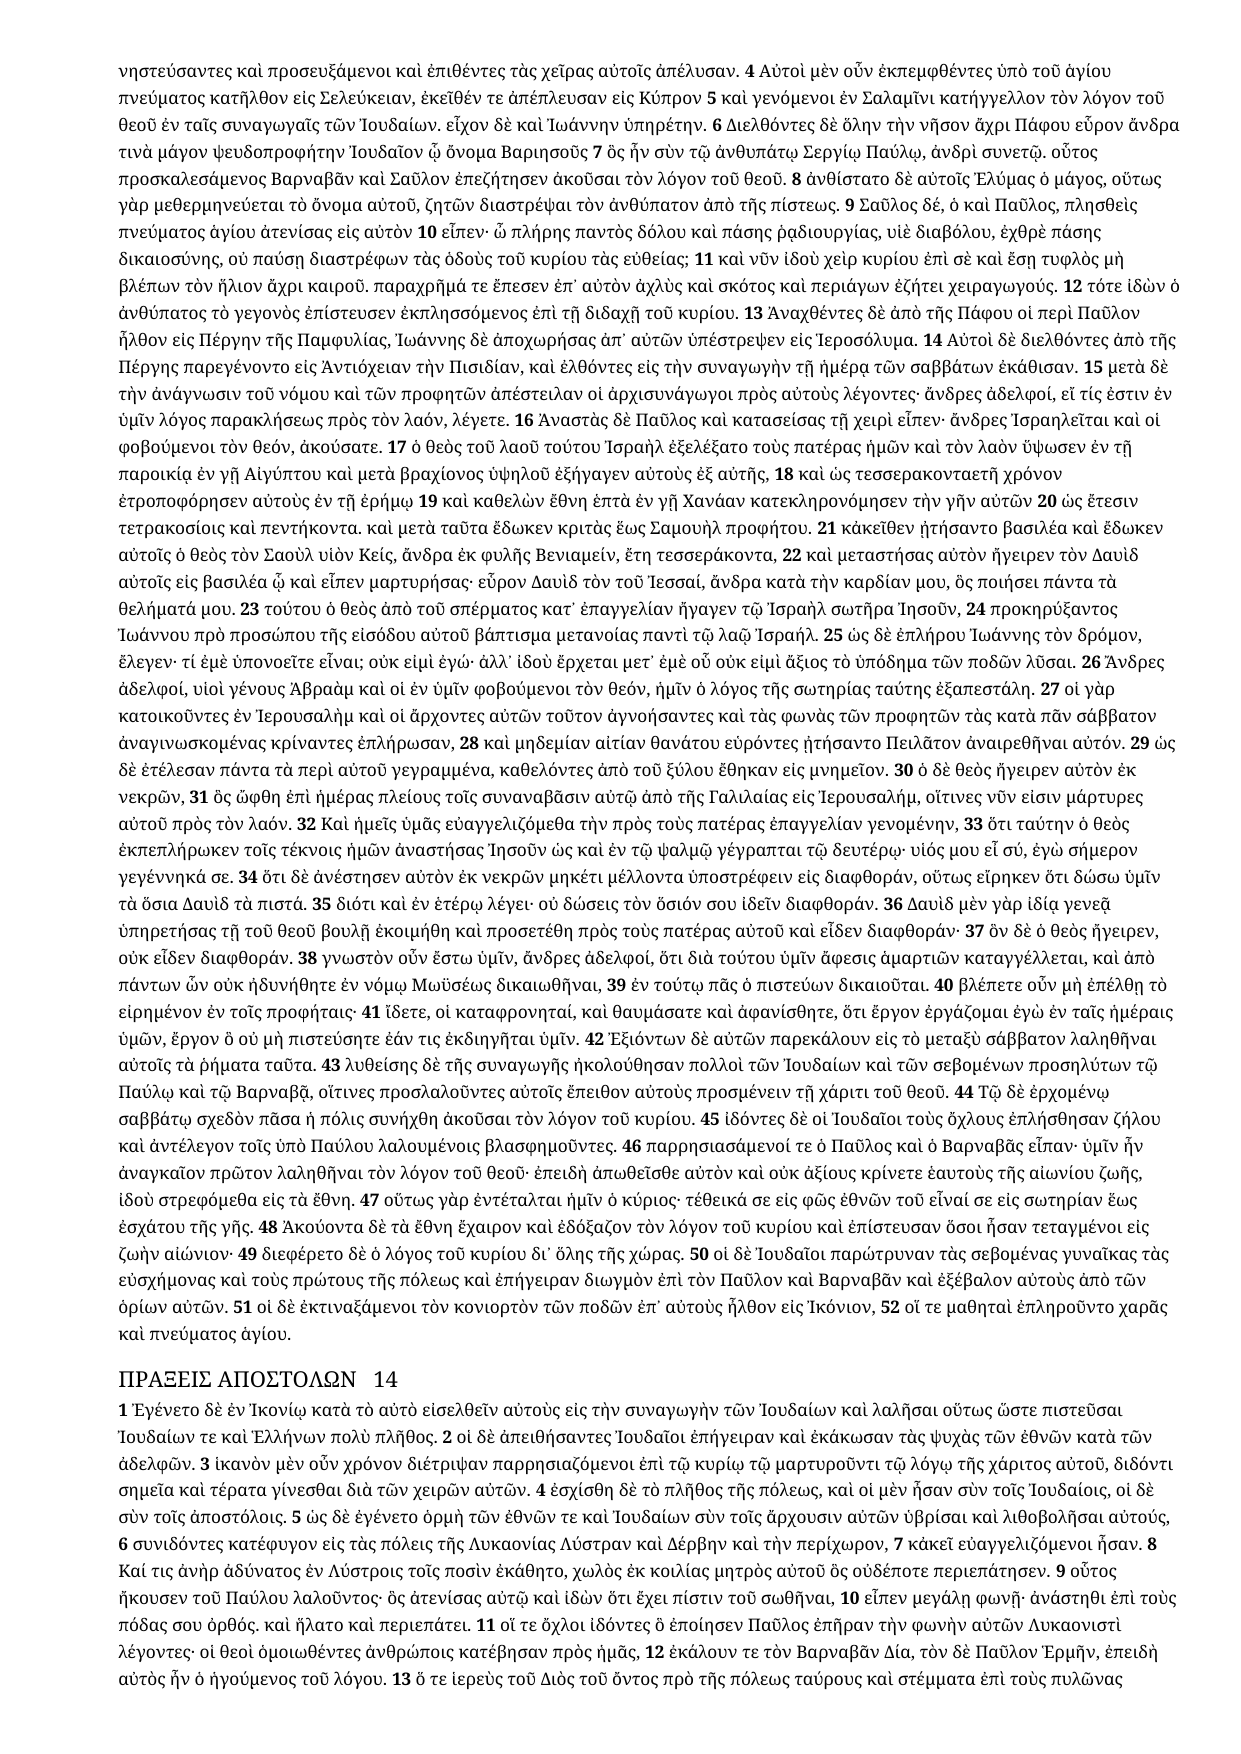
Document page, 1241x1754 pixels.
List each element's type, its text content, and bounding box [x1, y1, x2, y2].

text 1 Ἐγένετο δὲ ἐν Ἰκονίῳ κατὰ τὸ αὐτὸ εἰσελθεῖν αὐτοὺς εἰς τὴν συναγωγὴν τῶν Ἰουδαίων καὶ λαλῆσαι οὕτως ὥστε πιστεῦσαι Ἰουδαίων τε καὶ Ἑλλήνων πολὺ πλῆθος. 2 οἱ δὲ ἀπειθήσαντες Ἰουδαῖοι ἐπήγειραν καὶ ἐκάκωσαν τὰς ψυχὰς τῶν ἐθνῶν κατὰ τῶν ἀδελφῶν. 3 ἱκανὸν μὲν οὖν χρόνον διέτριψαν παρρησιαζόμενοι ἐπὶ τῷ κυρίῳ τῷ μαρτυροῦντι τῷ λόγῳ τῆς χάριτος αὐτοῦ, διδόντι σημεῖα καὶ τέρατα γίνεσθαι διὰ τῶν χειρῶν αὐτῶν. 4 ἐσχίσθη δὲ τὸ πλῆθος τῆς πόλεως, καὶ οἱ μὲν ἦσαν σὺν τοῖς Ἰουδαίοις, οἱ δὲ σὺν τοῖς ἀποστόλοις. 5 ὡς δὲ ἐγένετο ὁρμὴ τῶν ἐθνῶν τε καὶ Ἰουδαίων σὺν τοῖς ἄρχουσιν αὐτῶν ὑβρίσαι καὶ λιθοβολῆσαι αὐτούς, 6 συνιδόντες κατέφυγον εἰς τὰς πόλεις τῆς Λυκαονίας Λύστραν καὶ Δέρβην καὶ τὴν περίχωρον, 7 κἀκεῖ εὐαγγελιζόμενοι ἦσαν. 8 Καί τις ἀνὴρ ἀδύνατος ἐν Λύστροις τοῖς ποσὶν ἐκάθητο, χωλὸς ἐκ κοιλίας μητρὸς αὐτοῦ ὃς οὐδέποτε περιεπάτησεν. 9 οὗτος ἤκουσεν τοῦ Παύλου λαλοῦντος· ὃς ἀτενίσας αὐτῷ καὶ ἰδὼν ὅτι ἔχει πίστιν τοῦ σωθῆναι, 10 εἶπεν μεγάλῃ φωνῇ· ἀνάστηθι ἐπὶ τοὺς πόδας σου ὀρθός. καὶ ἥλατο καὶ περιεπάτει. 11 οἵ τε ὄχλοι ἰδόντες ὃ ἐποίησεν Παῦλος ἐπῆραν τὴν φωνὴν αὐτῶν Λυκαονιστὶ λέγοντες· οἱ θεοὶ ὁμοιωθέντες ἀνθρώποις κατέβησαν πρὸς ἡμᾶς, 12 ἐκάλουν τε τὸν Βαρναβᾶν Δία, τὸν δὲ Παῦλον Ἑρμῆν, ἐπειδὴ αὐτὸς ἦν ὁ ἡγούμενος τοῦ λόγου. 13 ὅ τε ἱερεὺς τοῦ Διὸς τοῦ ὄντος πρὸ τῆς πόλεως ταύρους καὶ στέμματα ἐπὶ τοὺς πυλῶνας [118, 1398, 1181, 1690]
text νηστεύσαντες καὶ προσευξάμενοι καὶ ἐπιθέντες τὰς χεῖρας αὐτοῖς ἀπέλυσαν. 4 Αὐτοὶ μὲν οὖν ἐκπεμφθέντες ὑπὸ τοῦ ἁγίου πνεύματος κατῆλθον εἰς Σελεύκειαν, ἐκεῖθέν τε ἀπέπλευσαν εἰς Κύπρον 5 καὶ γενόμενοι ἐν Σαλαμῖνι κατήγγελλον τὸν λόγον τοῦ θεοῦ ἐν ταῖς συναγωγαῖς τῶν Ἰουδαίων. εἶχον δὲ καὶ Ἰωάννην ὑπηρέτην. 6 Διελθόντες δὲ ὅλην τὴν νῆσον ἄχρι Πάφου εὗρον ἄνδρα τινὰ μάγον ψευδοπροφήτην Ἰουδαῖον ᾧ ὄνομα Βαριησοῦς 7 ὃς ἦν σὺν τῷ ἀνθυπάτῳ Σεργίῳ Παύλῳ, ἀνδρὶ συνετῷ. οὗτος προσκαλεσάμενος Βαρναβᾶν καὶ Σαῦλον ἐπεζήτησεν ἀκοῦσαι τὸν λόγον τοῦ θεοῦ. 8 ἀνθίστατο δὲ αὐτοῖς Ἐλύμας ὁ μάγος, οὕτως γὰρ μεθερμηνεύεται τὸ ὄνομα αὐτοῦ, ζητῶν διαστρέψαι τὸν ἀνθύπατον ἀπὸ τῆς πίστεως. 9 Σαῦλος δέ, ὁ καὶ Παῦλος, πλησθεὶς πνεύματος ἁγίου ἀτενίσας εἰς αὐτὸν 10 εἶπεν· ὦ πλήρης παντὸς δόλου καὶ πάσης ῥᾳδιουργίας, υἱὲ διαβόλου, ἐχθρὲ πάσης δικαιοσύνης, οὐ παύσῃ διαστρέφων τὰς ὁδοὺς τοῦ κυρίου τὰς εὐθείας; 11 καὶ νῦν ἰδοὺ χεὶρ κυρίου ἐπὶ σὲ καὶ ἔσῃ τυφλὸς μὴ βλέπων τὸν ἥλιον ἄχρι καιροῦ. παραχρῆμά τε ἔπεσεν ἐπ᾽ αὐτὸν ἀχλὺς καὶ σκότος καὶ περιάγων ἐζήτει χειραγωγούς. 12 τότε ἰδὼν ὁ ἀνθύπατος τὸ γεγονὸς ἐπίστευσεν ἐκπλησσόμενος ἐπὶ τῇ διδαχῇ τοῦ κυρίου. 13 Ἀναχθέντες δὲ ἀπὸ τῆς Πάφου οἱ περὶ Παῦλον ἦλθον εἰς Πέργην τῆς Παμφυλίας, Ἰωάννης δὲ ἀποχωρήσας ἀπ᾽ αὐτῶν ὑπέστρεψεν εἰς Ἱεροσόλυμα. 14 Αὐτοὶ δὲ διελθόντες ἀπὸ τῆς Πέργης παρεγένοντο εἰς Ἀντιόχειαν τὴν Πισιδίαν, καὶ ἐλθόντες εἰς τὴν συναγωγὴν τῇ ἡμέρᾳ τῶν σαββάτων ἐκάθισαν. 15 μετὰ δὲ τὴν ἀνάγνωσιν τοῦ νόμου καὶ τῶν προφητῶν ἀπέστειλαν οἱ ἀρχισυνάγωγοι πρὸς αὐτοὺς λέγοντες· ἄνδρες ἀδελφοί, εἴ τίς ἐστιν ἐν ὑμῖν λόγος παρακλήσεως πρὸς τὸν λαόν, λέγετε. 16 Ἀναστὰς δὲ Παῦλος καὶ κατασείσας τῇ χειρὶ εἶπεν· ἄνδρες Ἰσραηλεῖται καὶ οἱ φοβούμενοι τὸν θεόν, ἀκούσατε. 17 ὁ θεὸς τοῦ λαοῦ τούτου Ἰσραὴλ ἐξελέξατο τοὺς πατέρας ἡμῶν καὶ τὸν λαὸν ὕψωσεν ἐν τῇ παροικίᾳ ἐν γῇ Αἰγύπτου καὶ μετὰ βραχίονος ὑψηλοῦ ἐξήγαγεν αὐτοὺς ἐξ αὐτῆς, 18 καὶ ὡς τεσσερακονταετῆ χρόνον ἐτροποφόρησεν αὐτοὺς ἐν τῇ ἐρήμῳ 19 καὶ καθελὼν ἔθνη ἑπτὰ ἐν γῇ Χανάαν κατεκληρονόμησεν τὴν γῆν αὐτῶν 20 ὡς ἔτεσιν τετρακοσίοις καὶ πεντήκοντα. καὶ μετὰ ταῦτα ἔδωκεν κριτὰς ἕως Σαμουὴλ προφήτου. 21 κἀκεῖθεν ᾐτήσαντο βασιλέα καὶ ἔδωκεν αὐτοῖς ὁ θεὸς τὸν Σαοὺλ υἱὸν Κείς, ἄνδρα ἐκ φυλῆς Βενιαμείν, ἔτη τεσσεράκοντα, 22 καὶ μεταστήσας αὐτὸν ἤγειρεν τὸν Δαυὶδ αὐτοῖς εἰς βασιλέα ᾧ καὶ εἶπεν μαρτυρήσας· εὗρον Δαυὶδ τὸν τοῦ Ἰεσσαί, ἄνδρα κατὰ τὴν καρδίαν μου, ὃς ποιήσει πάντα τὰ θελήματά μου. 23 τούτου ὁ θεὸς ἀπὸ τοῦ σπέρματος κατ᾽ ἐπαγγελίαν ἤγαγεν τῷ Ἰσραὴλ σωτῆρα Ἰησοῦν, 24 προκηρύξαντος Ἰωάννου πρὸ προσώπου τῆς εἰσόδου αὐτοῦ βάπτισμα μετανοίας παντὶ τῷ λαῷ Ἰσραήλ. 25 ὡς δὲ ἐπλήρου Ἰωάννης τὸν δρόμον, ἔλεγεν· τί ἐμὲ ὑπονοεῖτε εἶναι; οὐκ εἰμὶ ἐγώ· ἀλλ᾽ ἰδοὺ ἔρχεται μετ᾽ ἐμὲ οὗ οὐκ εἰμὶ ἄξιος τὸ ὑπόδημα τῶν ποδῶν λῦσαι. 26 Ἄνδρες ἀδελφοί, υἱοὶ γένους Ἀβραὰμ καὶ οἱ ἐν ὑμῖν φοβούμενοι τὸν θεόν, ἡμῖν ὁ λόγος τῆς σωτηρίας ταύτης ἐξαπεστάλη. 27 οἱ γὰρ κατοικοῦντες ἐν Ἰερουσαλὴμ καὶ οἱ ἄρχοντες αὐτῶν τοῦτον ἀγνοήσαντες καὶ τὰς φωνὰς τῶν προφητῶν τὰς κατὰ πᾶν σάββατον ἀναγινωσκομένας κρίναντες ἐπλήρωσαν, 28 καὶ μηδεμίαν αἰτίαν θανάτου εὑρόντες ᾐτήσαντο Πειλᾶτον ἀναιρεθῆναι αὐτόν. 29 ὡς δὲ ἐτέλεσαν πάντα τὰ περὶ αὐτοῦ γεγραμμένα, καθελόντες ἀπὸ τοῦ ξύλου ἔθηκαν εἰς μνημεῖον. 30 ὁ δὲ θεὸς ἤγειρεν αὐτὸν ἐκ νεκρῶν, 31 ὃς ὤφθη ἐπὶ ἡμέρας πλείους τοῖς συναναβᾶσιν αὐτῷ ἀπὸ τῆς Γαλιλαίας εἰς Ἰερουσαλήμ, οἵτινες νῦν εἰσιν μάρτυρες αὐτοῦ πρὸς τὸν λαόν. 32 Καὶ ἡμεῖς ὑμᾶς εὐαγγελιζόμεθα τὴν πρὸς τοὺς πατέρας ἐπαγγελίαν γενομένην, 33 ὅτι ταύτην ὁ θεὸς ἐκπεπλήρωκεν τοῖς τέκνοις ἡμῶν ἀναστήσας Ἰησοῦν ὡς καὶ ἐν τῷ ψαλμῷ γέγραπται τῷ δευτέρῳ· υἱός μου εἶ σύ, ἐγὼ σήμερον γεγέννηκά σε. 34 ὅτι δὲ ἀνέστησεν αὐτὸν ἐκ νεκρῶν μηκέτι μέλλοντα ὑποστρέφειν εἰς διαφθοράν, οὕτως εἴρηκεν ὅτι δώσω ὑμῖν τὰ ὅσια Δαυὶδ τὰ πιστά. 35 διότι καὶ ἐν ἑτέρῳ λέγει· οὐ δώσεις τὸν ὅσιόν σου ἰδεῖν διαφθοράν. 36 Δαυὶδ μὲν γὰρ ἰδίᾳ γενεᾷ ὑπηρετήσας τῇ τοῦ θεοῦ βουλῇ ἐκοιμήθη καὶ προσετέθη πρὸς τοὺς πατέρας αὐτοῦ καὶ εἶδεν διαφθοράν· 37 ὃν δὲ ὁ θεὸς ἤγειρεν, οὐκ εἶδεν διαφθοράν. 38 γνωστὸν οὖν ἔστω ὑμῖν, ἄνδρες ἀδελφοί, ὅτι διὰ τούτου ὑμῖν ἄφεσις ἁμαρτιῶν καταγγέλλεται, καὶ ἀπὸ πάντων ὧν οὐκ ἠδυνήθητε ἐν νόμῳ Μωϋσέως δικαιωθῆναι, 39 ἐν τούτῳ πᾶς ὁ πιστεύων δικαιοῦται. 40 βλέπετε οὖν μὴ ἐπέλθῃ τὸ εἰρημένον ἐν τοῖς προφήταις· 41 ἴδετε, οἱ καταφρονηταί, καὶ θαυμάσατε καὶ ἀφανίσθητε, ὅτι ἔργον ἐργάζομαι ἐγὼ ἐν ταῖς ἡμέραις ὑμῶν, ἔργον ὃ οὐ μὴ πιστεύσητε ἐάν τις ἐκδιηγῆται ὑμῖν. 42 Ἐξιόντων δὲ αὐτῶν παρεκάλουν εἰς τὸ μεταξὺ σάββατον λαληθῆναι αὐτοῖς τὰ ῥήματα ταῦτα. 43 λυθείσης δὲ τῆς συναγωγῆς ἠκολούθησαν πολλοὶ τῶν Ἰουδαίων καὶ τῶν σεβομένων προσηλύτων τῷ Παύλῳ καὶ τῷ Βαρναβᾷ, οἵτινες προσλαλοῦντες αὐτοῖς ἔπειθον αὐτοὺς προσμένειν τῇ χάριτι τοῦ θεοῦ. 44 Τῷ δὲ ἐρχομένῳ σαββάτῳ σχεδὸν πᾶσα ἡ πόλις συνήχθη ἀκοῦσαι τὸν λόγον τοῦ κυρίου. 45 ἰδόντες δὲ οἱ Ἰουδαῖοι τοὺς ὄχλους ἐπλήσθησαν ζήλου καὶ ἀντέλεγον τοῖς ὑπὸ Παύλου λαλουμένοις βλασφημοῦντες. 46 παρρησιασάμενοί τε ὁ Παῦλος καὶ ὁ Βαρναβᾶς εἶπαν· ὑμῖν ἦν ἀναγκαῖον πρῶτον λαληθῆναι τὸν λόγον τοῦ θεοῦ· ἐπειδὴ ἀπωθεῖσθε αὐτὸν καὶ οὐκ ἀξίους κρίνετε ἑαυτοὺς τῆς αἰωνίου ζωῆς, ἰδοὺ στρεφόμεθα εἰς τὰ ἔθνη. 47 οὕτως γὰρ ἐντέταλται ἡμῖν ὁ κύριος· τέθεικά σε εἰς φῶς ἐθνῶν τοῦ εἶναί σε εἰς σωτηρίαν ἕως ἐσχάτου τῆς γῆς. 48 Ἀκούοντα δὲ τὰ ἔθνη ἔχαιρον καὶ ἐδόξαζον τὸν λόγον τοῦ κυρίου καὶ ἐπίστευσαν ὅσοι ἦσαν τεταγμένοι εἰς ζωὴν αἰώνιον· 49 διεφέρετο δὲ ὁ λόγος τοῦ κυρίου δι᾽ ὅλης τῆς χώρας. 50 οἱ δὲ Ἰουδαῖοι παρώτρυναν τὰς σεβομένας γυναῖκας τὰς εὐσχήμονας καὶ τοὺς πρώτους τῆς πόλεως καὶ ἐπήγειραν διωγμὸν ἐπὶ τὸν Παῦλον καὶ Βαρναβᾶν καὶ ἐξέβαλον αὐτοὺς ἀπὸ τῶν ὁρίων αὐτῶν. 51 οἱ δὲ ἐκτιναξάμενοι τὸν κονιορτὸν τῶν ποδῶν ἐπ᾽ αὐτοὺς ἦλθον εἰς Ἰκόνιον, 52 οἵ τε μαθηταὶ ἐπληροῦντο χαρᾶς καὶ πνεύματος ἁγίου. [118, 59, 1181, 1346]
text ΠΡΑΞΕΙΣ ΑΠΟΣΤΟΛΩΝ 14 [118, 1364, 1181, 1393]
